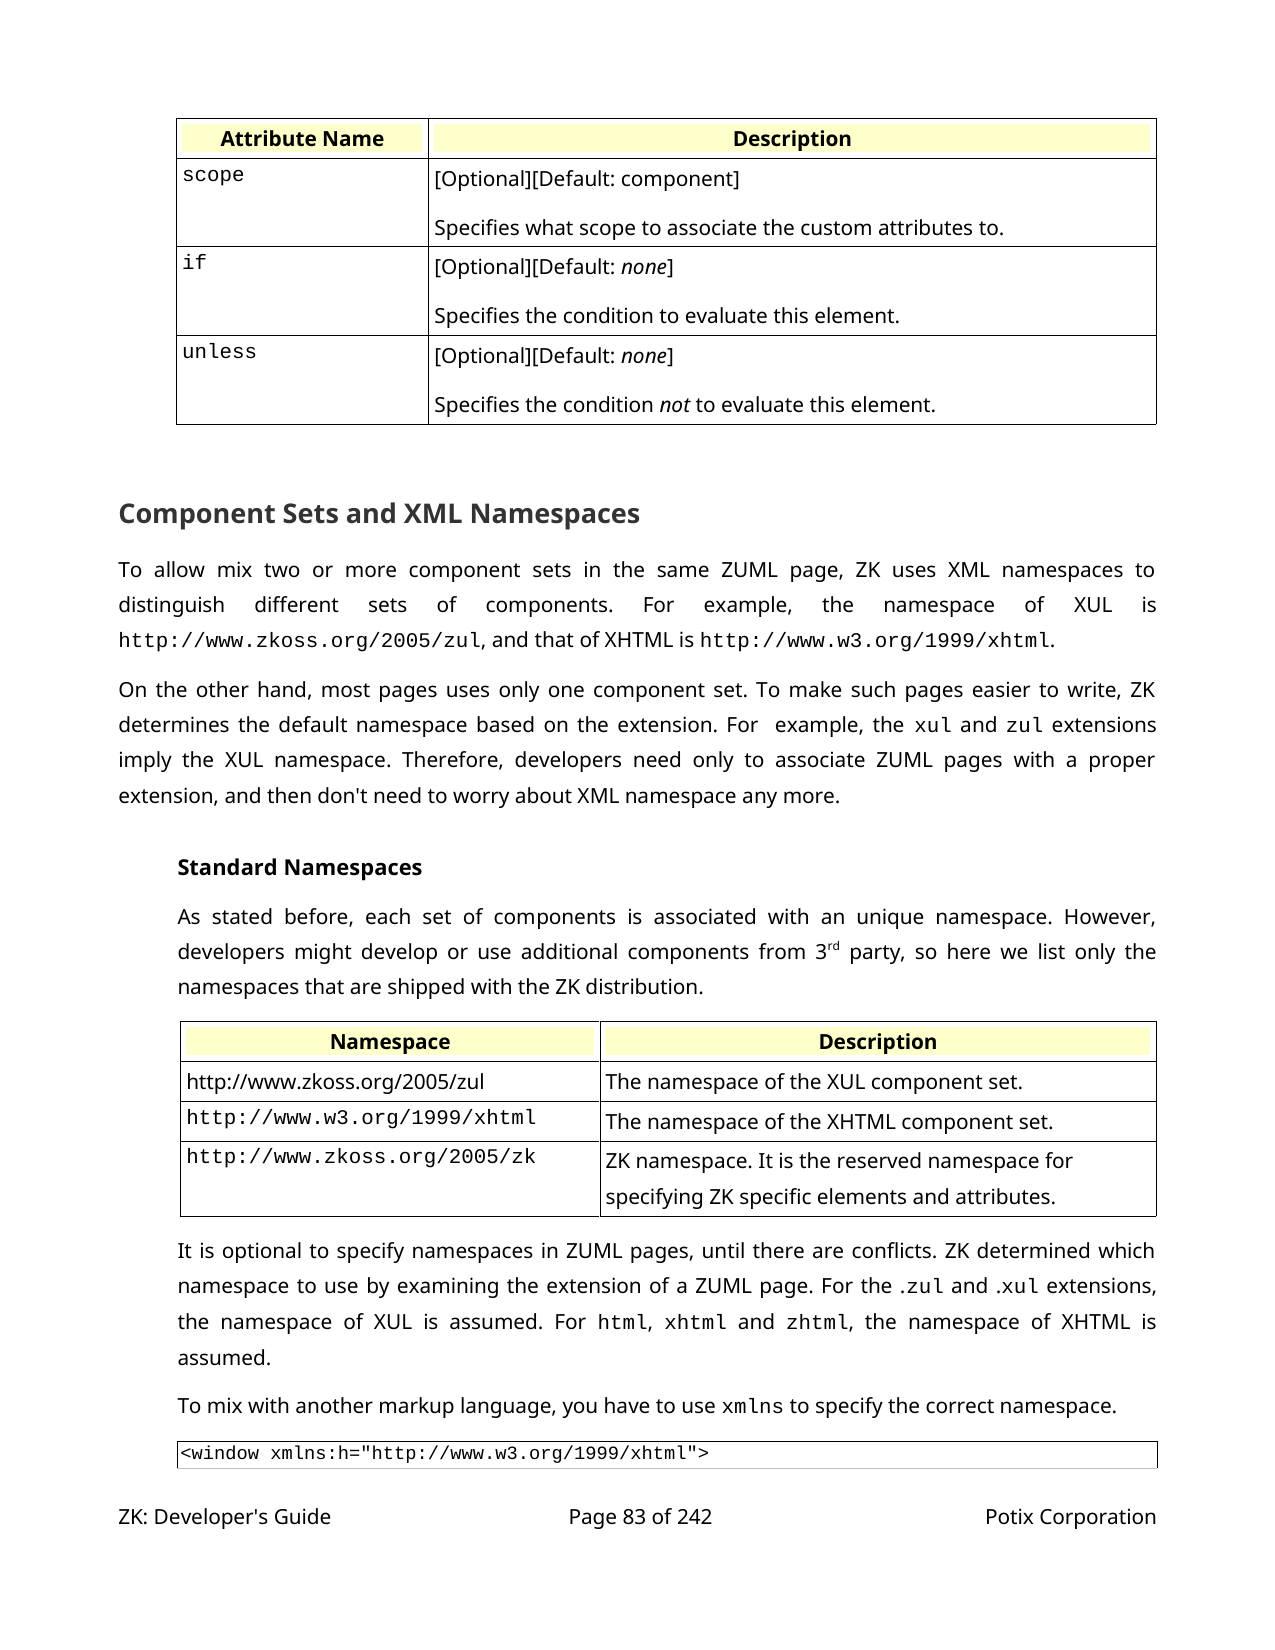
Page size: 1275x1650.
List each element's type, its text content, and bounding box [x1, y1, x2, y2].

text As stated before, each set of components is associated with an unique namespace. However, developers might develop or use additional components from 3rd party, so here we list only the namespaces that are shipped with the ZK distribution. [177, 902, 1157, 1001]
table_cell [Optional][Default: component] Specifies what scope to associate the custom attributes to. [429, 159, 1156, 246]
subtitle Component Sets and XML Namespaces [118, 495, 1157, 532]
text To allow mix two or more component sets in the same ZUML page, ZK uses XML namespaces to distinguish different sets of components. For example, the namespace of XUL is http://www.zkoss.org/2005/zul, and that of XHTML is http://www.w3.org/1999/xhtml. [118, 555, 1157, 654]
table_cell http://www.zkoss.org/2005/zul [181, 1062, 599, 1101]
table_cell unless [177, 336, 428, 424]
text It is optional to specify namespaces in ZUML pages, until there are conflicts. ZK determined which namespace to use by examining the extension of a ZUML page. For the .zul and .xul extensions, the namespace of XUL is assumed. For html, xhtml and zhtml, the namespace of XHTML is assumed. [177, 1236, 1157, 1371]
table_cell The namespace of the XUL component set. [601, 1062, 1156, 1101]
table_cell [Optional][Default: none] Specifies the condition to evaluate this element. [429, 247, 1156, 335]
table_header Description [429, 119, 1156, 158]
table_cell [Optional][Default: none] Specifies the condition not to evaluate this element. [429, 336, 1156, 424]
table_cell http://www.zkoss.org/2005/zk [181, 1142, 599, 1216]
table_header Attribute Name [177, 119, 428, 158]
table_cell http://www.w3.org/1999/xhtml [181, 1102, 599, 1141]
text To mix with another markup language, you have to use xmlns to specify the correct namespace. [177, 1392, 1157, 1420]
text <window xmlns:h="http://www.w3.org/1999/xhtml"> [178, 1442, 1157, 1468]
table_cell The namespace of the XHTML component set. [601, 1102, 1156, 1141]
table_header Namespace [181, 1022, 599, 1061]
table_header Description [601, 1022, 1156, 1061]
text On the other hand, most pages uses only one component set. To make such pages easier to write, ZK determines the default namespace based on the extension. For example, the xul and zul extensions imply the XUL namespace. Therefore, developers need only to associate ZUML pages with a proper extension, and then don't need to worry about XML namespace any more. [118, 675, 1157, 809]
table_cell scope [177, 159, 428, 246]
subtitle Standard Namespaces [177, 851, 1157, 881]
table_cell ZK namespace. It is the reserved namespace for specifying ZK specific elements and attributes. [601, 1142, 1156, 1216]
table_cell if [177, 247, 428, 335]
